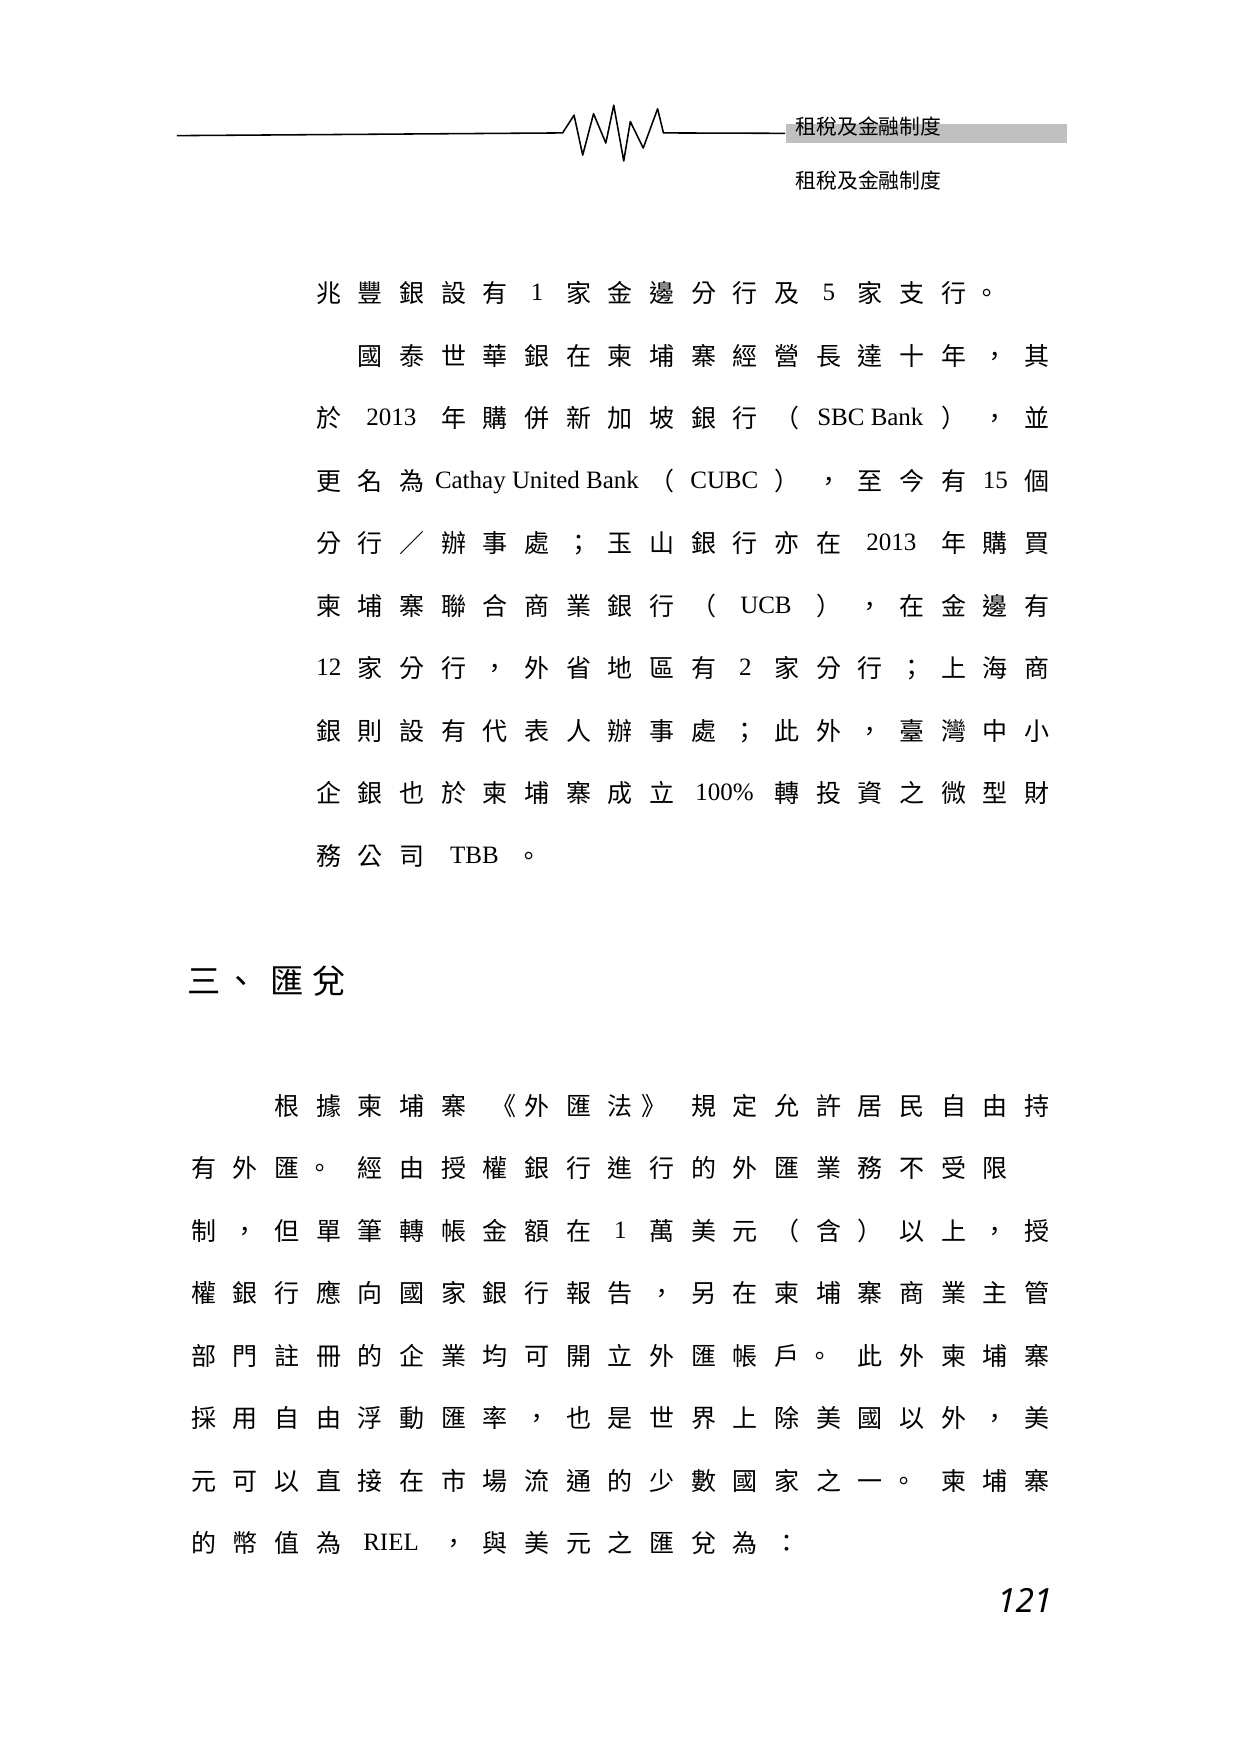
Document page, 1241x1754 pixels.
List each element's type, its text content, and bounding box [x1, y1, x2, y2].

text 根據柬埔寨《外匯法》規定允許居民自由持有外匯。經由授權銀行進行的外匯業務不受限制，但單筆轉帳金額在1萬美元（含）以上，授權銀行應向國家銀行報告，另在柬埔寨商業主管部門註冊的企業均可開立外匯帳戶。此外柬埔寨採用自由浮動匯率，也是世界上除美國以外，美元可以直接在市場流通的少數國家之一。柬埔寨的幣值為RIEL，與美元之匯兌為： [183, 1063, 1058, 1563]
text 兆豐銀設有1家金邊分行及5家支行。 [281, 250, 1058, 313]
text 三、匯兌 [183, 938, 1058, 1000]
text 國泰世華銀在柬埔寨經營長達十年，其於2013年購併新加坡銀行（SBC Bank），並更名為Cathay United Bank（CUBC），至今有15個分行／辦事處；玉山銀行亦在2013年購買柬埔寨聯合商業銀行（UCB），在金邊有12家分行，外省地區有2家分行；上海商銀則設有代表人辦事處；此外，臺灣中小企銀也於柬埔寨成立100%轉投資之微型財務公司TBB。 [281, 313, 1058, 875]
